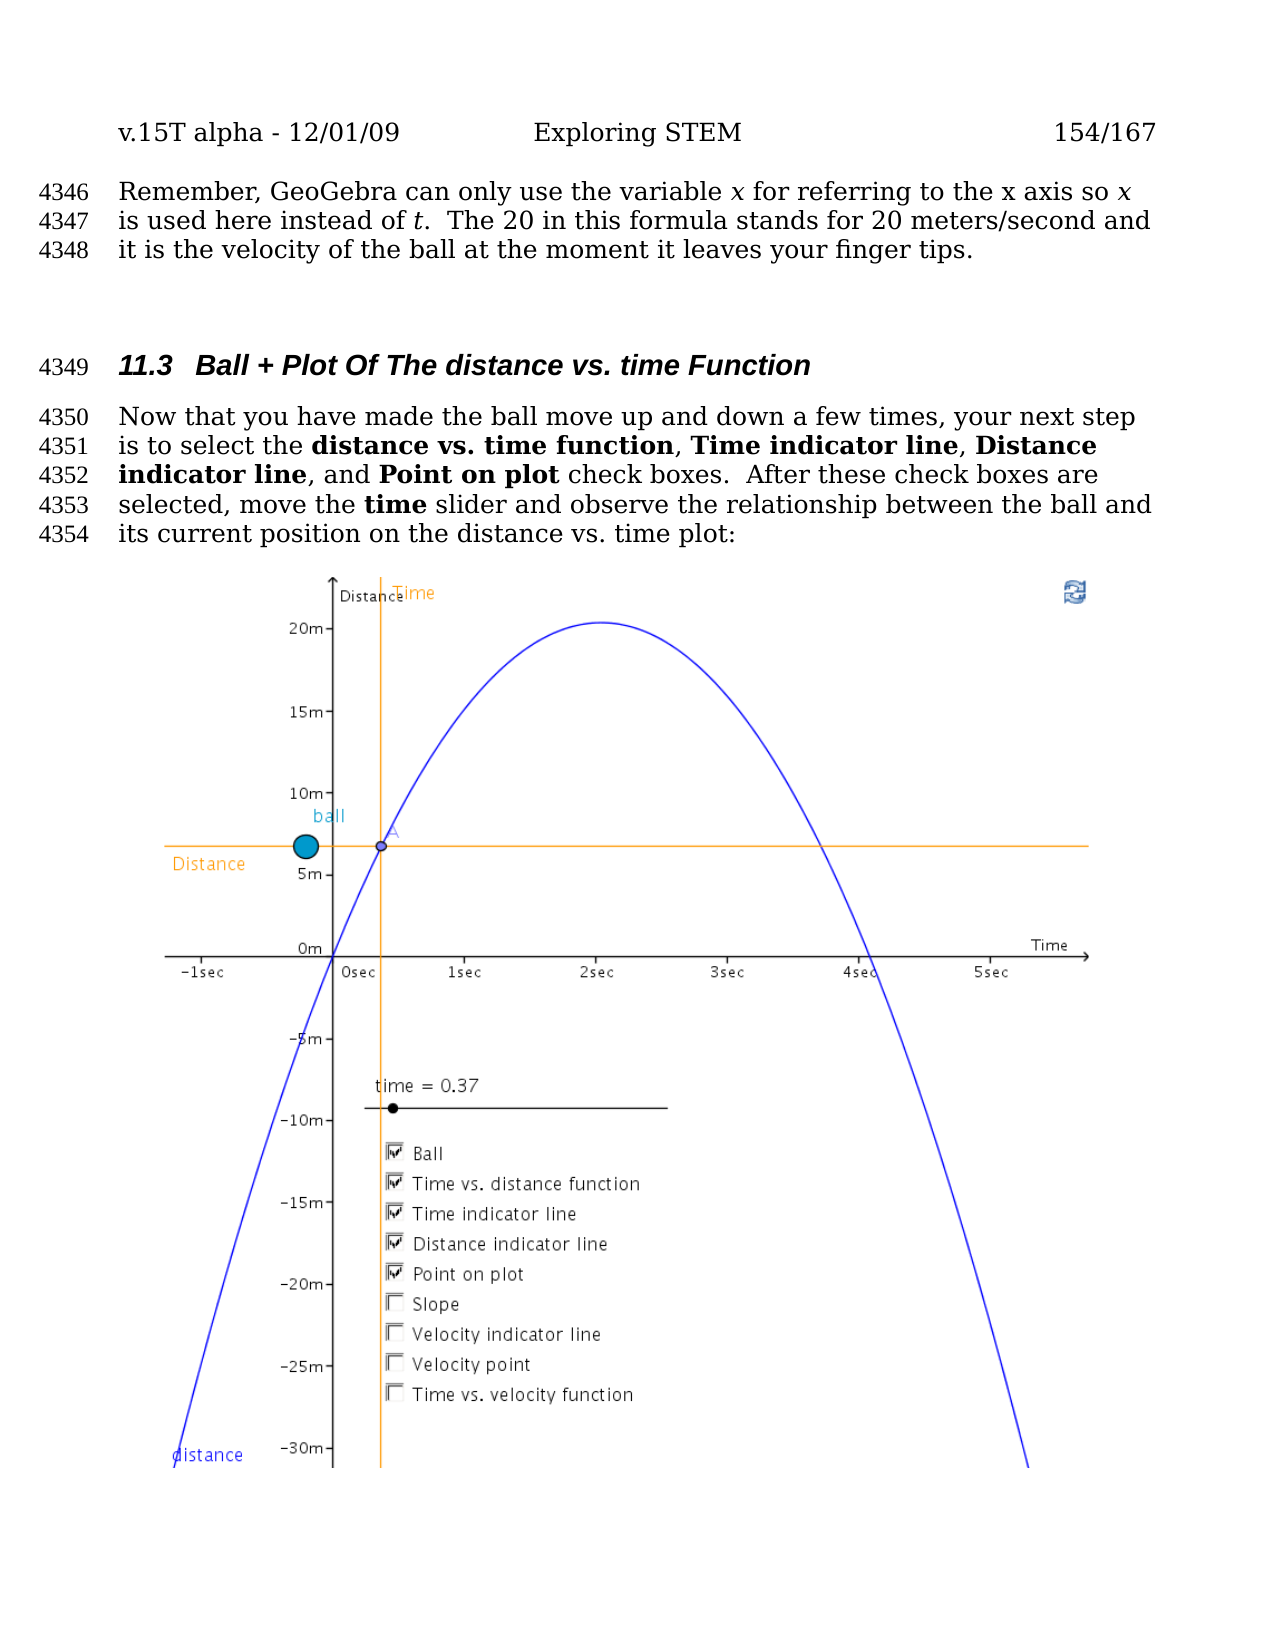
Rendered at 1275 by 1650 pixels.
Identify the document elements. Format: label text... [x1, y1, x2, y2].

text Remember, GeoGebra can only use the variable x for referring to the x axis so x is used here instead of t. The 20 in this formula stands for 20 meters/second and it is the velocity of the ball at the moment it leaves your finger tips. [118, 177, 1157, 264]
picture [164, 577, 1089, 1468]
text Now that you have made the ball move up and down a few times, your next step is to select the distance vs. time function, Time indicator line, Distance indicator line, and Point on plot check boxes. After these check boxes are selected, move the time slider and observe the relationship between the ball and its current position on the distance vs. time plot: [118, 402, 1157, 548]
subtitle Ball + Plot Of The distance vs. time Function [118, 347, 1157, 381]
